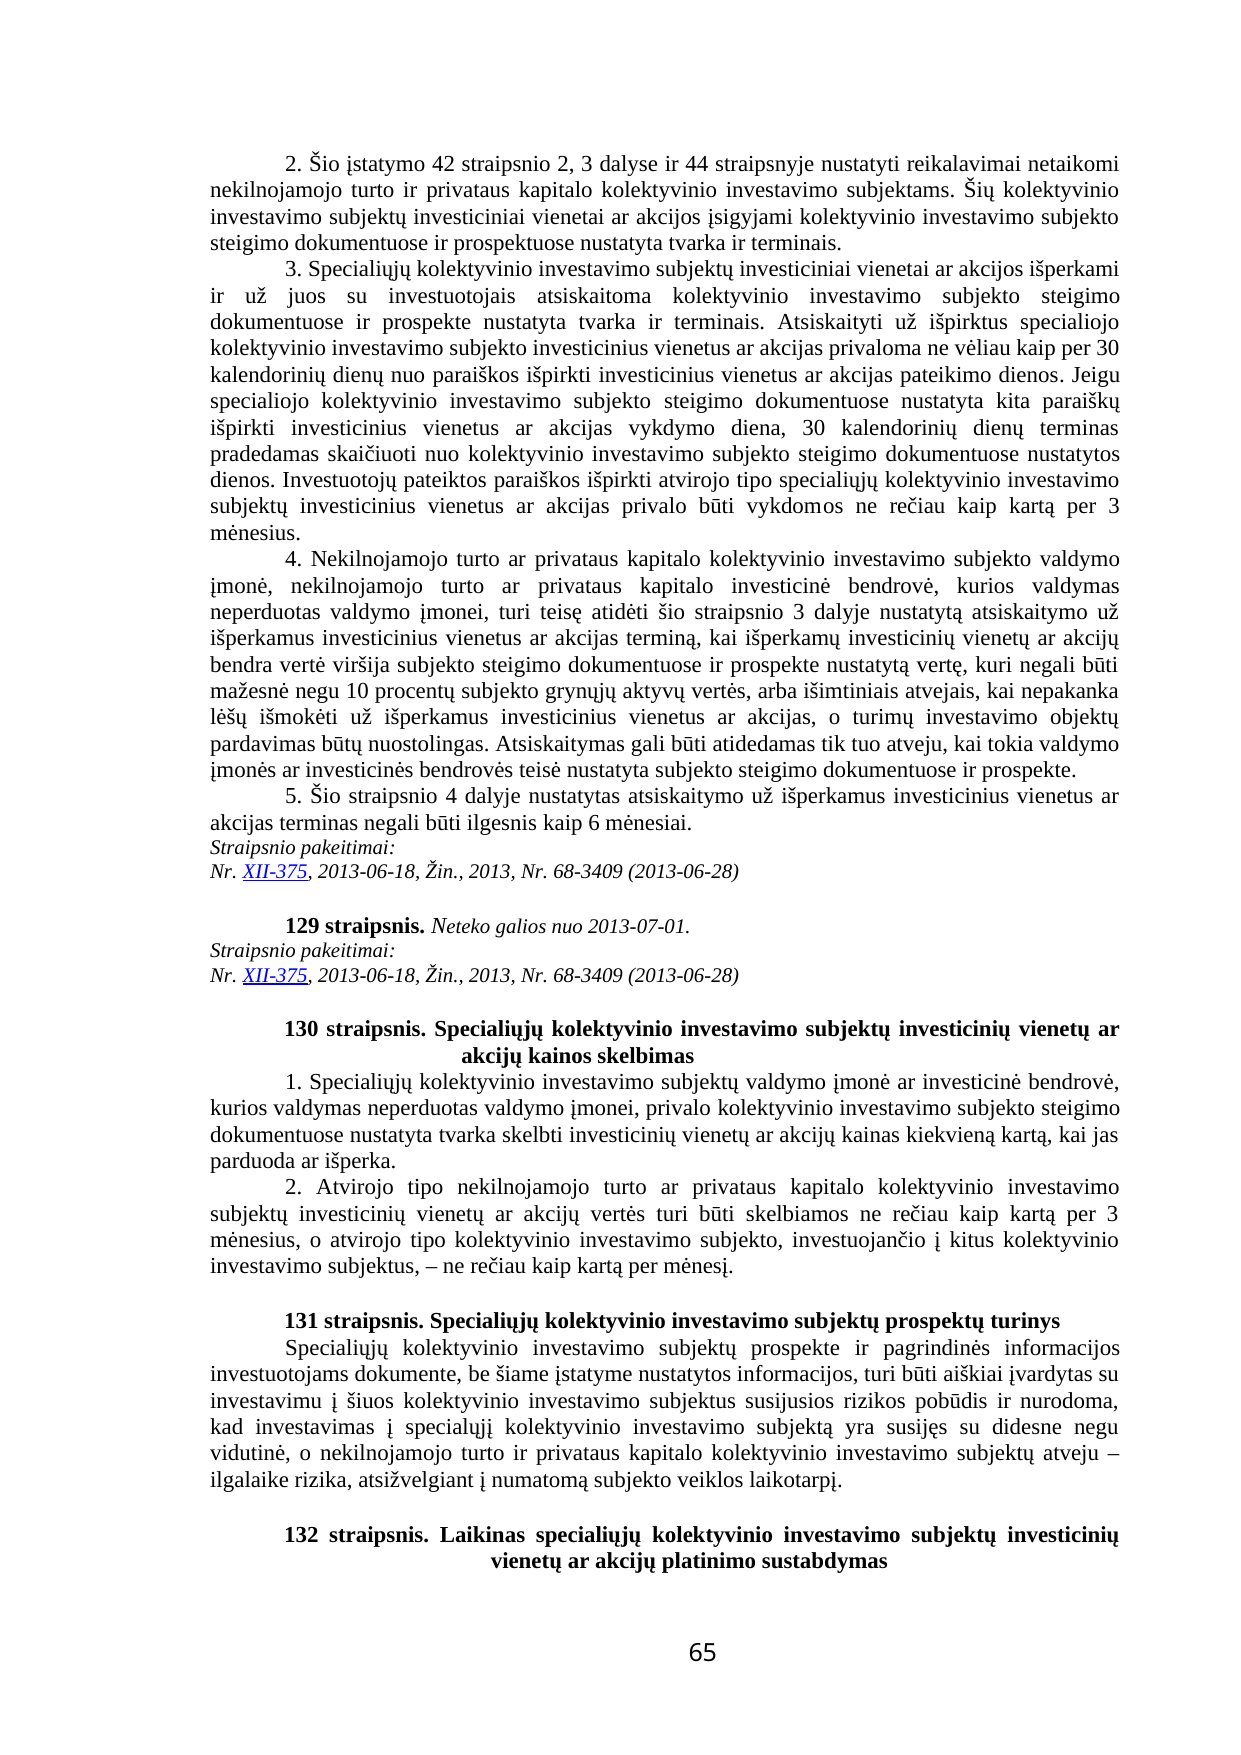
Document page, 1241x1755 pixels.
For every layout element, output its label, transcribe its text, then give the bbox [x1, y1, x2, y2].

text Nr. XII-375, 2013-06-18, Žin., 2013, Nr. 68-3409 (2013-06-28) [210, 962, 1120, 987]
text 131 straipsnis. Specialiųjų kolektyvinio investavimo subjektų prospektų turinys [284, 1308, 1120, 1334]
text 2. Atvirojo tipo nekilnojamojo turto ar privataus kapitalo kolektyvinio investavimo subjektų investicinių vienetų ar akcijų vertės turi būti skelbiamos ne rečiau kaip kartą per 3 mėnesius, o atvirojo tipo kolektyvinio investavimo subjekto, investuojančio į kitus kolektyvinio investavimo subjektus, – ne rečiau kaip kartą per mėnesį. [210, 1173, 1120, 1279]
text 3. Specialiųjų kolektyvinio investavimo subjektų investiciniai vienetai ar akcijos išperkami ir už juos su investuotojais atsiskaitoma kolektyvinio investavimo subjekto steigimo dokumentuose ir prospekte nustatyta tvarka ir terminais. Atsiskaityti už išpirktus specialiojo kolektyvinio investavimo subjekto investicinius vienetus ar akcijas privaloma ne vėliau kaip per 30 kalendorinių dienų nuo paraiškos išpirkti investicinius vienetus ar akcijas pateikimo dienos. Jeigu specialiojo kolektyvinio investavimo subjekto steigimo dokumentuose nustatyta kita paraiškų išpirkti investicinius vienetus ar akcijas vykdymo diena, 30 kalendorinių dienų terminas pradedamas skaičiuoti nuo kolektyvinio investavimo subjekto steigimo dokumentuose nustatytos dienos. Investuotojų pateiktos paraiškos išpirkti atvirojo tipo specialiųjų kolektyvinio investavimo subjektų investicinius vienetus ar akcijas privalo būti vykdomos ne rečiau kaip kartą per 3 mėnesius. [210, 255, 1120, 545]
text Straipsnio pakeitimai: [210, 835, 1120, 859]
text Straipsnio pakeitimai: [210, 938, 1120, 962]
text Nr. XII-375, 2013-06-18, Žin., 2013, Nr. 68-3409 (2013-06-28) [210, 859, 1120, 883]
text 130 straipsnis. Specialiųjų kolektyvinio investavimo subjektų investicinių vienetų ar akcijų kainos skelbimas [284, 1015, 1120, 1068]
text 4. Nekilnojamojo turto ar privataus kapitalo kolektyvinio investavimo subjekto valdymo įmonė, nekilnojamojo turto ar privataus kapitalo investicinė bendrovė, kurios valdymas neperduotas valdymo įmonei, turi teisę atidėti šio straipsnio 3 dalyje nustatytą atsiskaitymo už išperkamus investicinius vienetus ar akcijas terminą, kai išperkamų investicinių vienetų ar akcijų bendra vertė viršija subjekto steigimo dokumentuose ir prospekte nustatytą vertę, kuri negali būti mažesnė negu 10 procentų subjekto grynųjų aktyvų vertės, arba išimtiniais atvejais, kai nepakanka lėšų išmokėti už išperkamus investicinius vienetus ar akcijas, o turimų investavimo objektų pardavimas būtų nuostolingas. Atsiskaitymas gali būti atidedamas tik tuo atveju, kai tokia valdymo įmonės ar investicinės bendrovės teisė nustatyta subjekto steigimo dokumentuose ir prospekte. [210, 545, 1120, 782]
text 5. Šio straipsnio 4 dalyje nustatytas atsiskaitymo už išperkamus investicinius vienetus ar akcijas terminas negali būti ilgesnis kaip 6 mėnesiai. [210, 782, 1120, 835]
text 132 straipsnis. Laikinas specialiųjų kolektyvinio investavimo subjektų investicinių vienetų ar akcijų platinimo sustabdymas [284, 1521, 1120, 1573]
text 1. Specialiųjų kolektyvinio investavimo subjektų valdymo įmonė ar investicinė bendrovė, kurios valdymas neperduotas valdymo įmonei, privalo kolektyvinio investavimo subjekto steigimo dokumentuose nustatyta tvarka skelbti investicinių vienetų ar akcijų kainas kiekvieną kartą, kai jas parduoda ar išperka. [210, 1068, 1120, 1173]
text 2. Šio įstatymo 42 straipsnio 2, 3 dalyse ir 44 straipsnyje nustatyti reikalavimai netaikomi nekilnojamojo turto ir privataus kapitalo kolektyvinio investavimo subjektams. Šių kolektyvinio investavimo subjektų investiciniai vienetai ar akcijos įsigyjami kolektyvinio investavimo subjekto steigimo dokumentuose ir prospektuose nustatyta tvarka ir terminais. [210, 150, 1120, 255]
text Specialiųjų kolektyvinio investavimo subjektų prospekte ir pagrindinės informacijos investuotojams dokumente, be šiame įstatyme nustatytos informacijos, turi būti aiškiai įvardytas su investavimu į šiuos kolektyvinio investavimo subjektus susijusios rizikos pobūdis ir nurodoma, kad investavimas į specialųjį kolektyvinio investavimo subjektą yra susijęs su didesne negu vidutinė, o nekilnojamojo turto ir privataus kapitalo kolektyvinio investavimo subjektų atveju – ilgalaike rizika, atsižvelgiant į numatomą subjekto veiklos laikotarpį. [210, 1334, 1120, 1492]
text 129 straipsnis. Neteko galios nuo 2013-07-01. [285, 912, 1120, 938]
